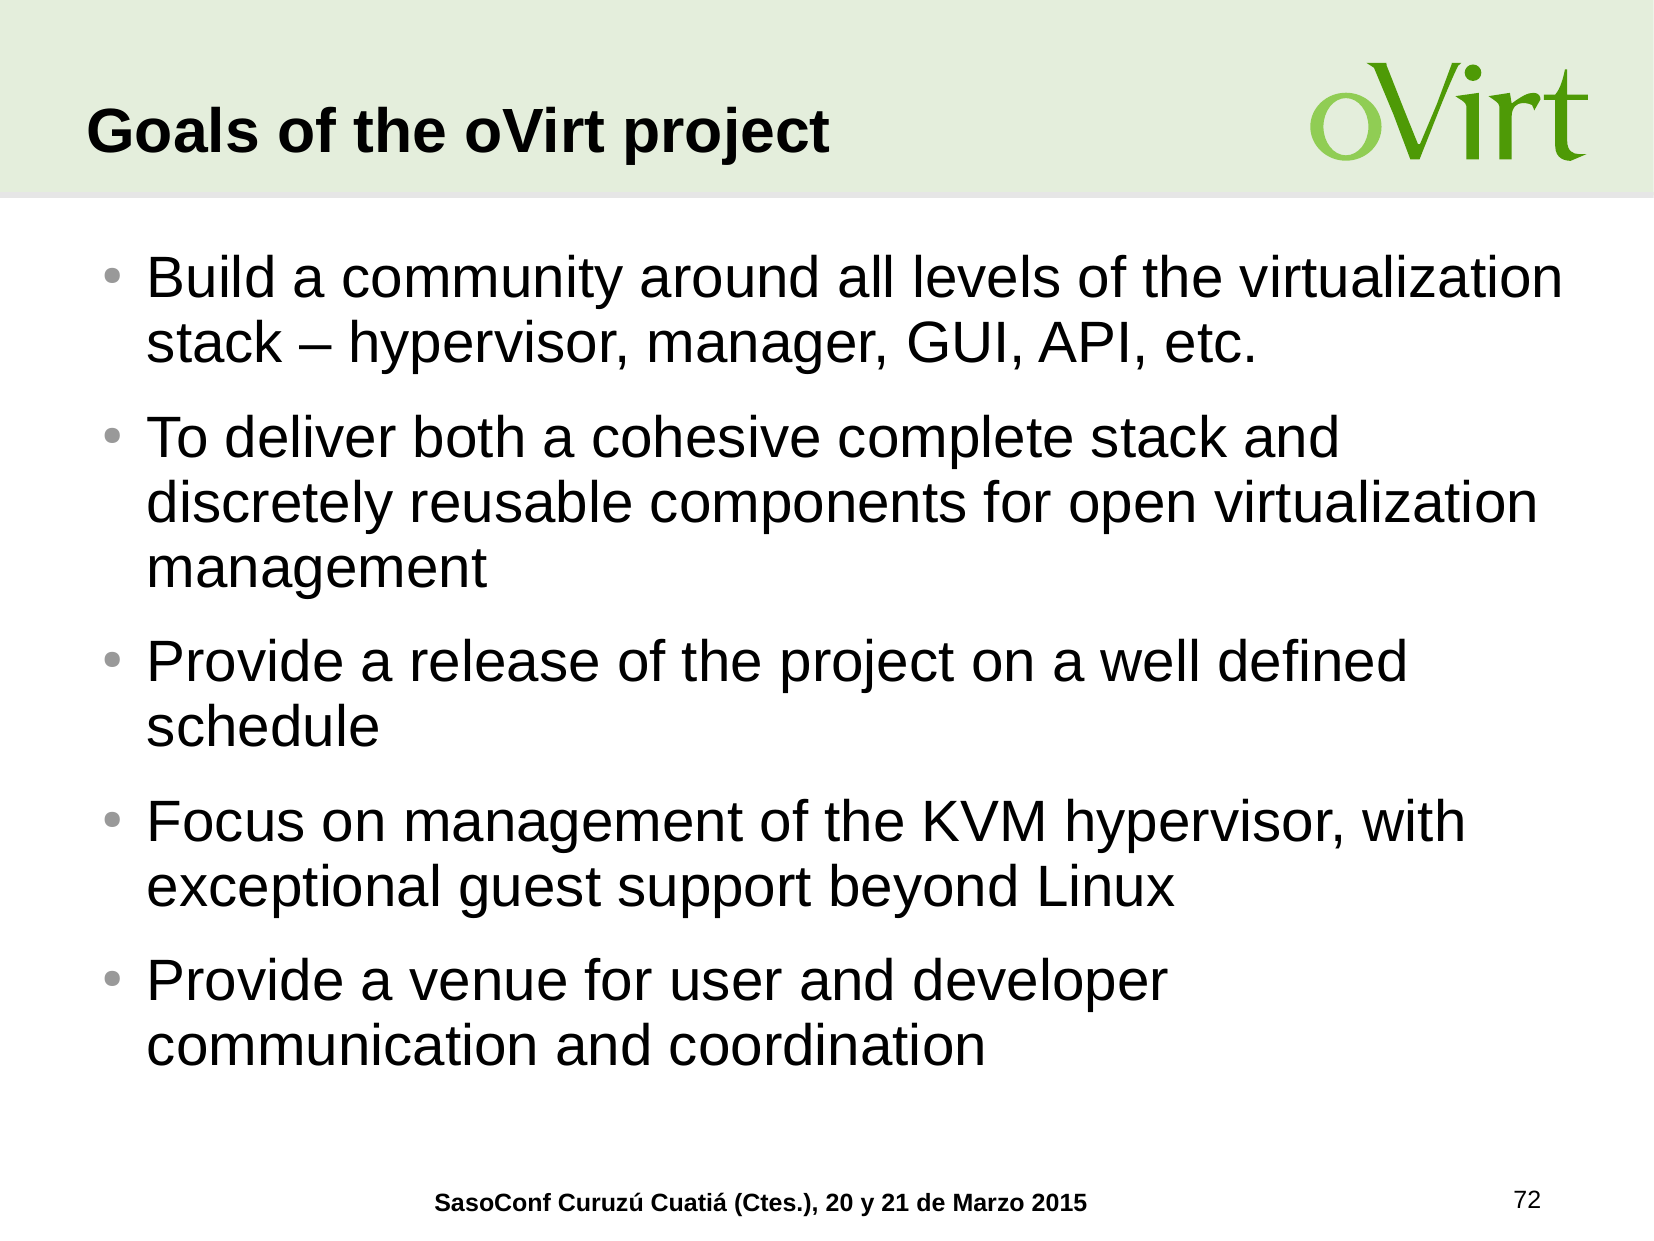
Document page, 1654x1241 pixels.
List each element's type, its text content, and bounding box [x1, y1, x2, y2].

list Build a community around all levels of the virtualization stack – hypervisor, manager, GUI, API, etc. To deliver both a cohesive complete stack and discretely reusable components for open virtualization management Provide a release of the project on a well defined schedule Focus on management of the KVM hypervisor, with exceptional guest support beyond Linux Provide a venue for user and developer communication and coordination [86, 244, 1576, 1079]
title Goals of the oVirt project [86, 36, 1307, 225]
